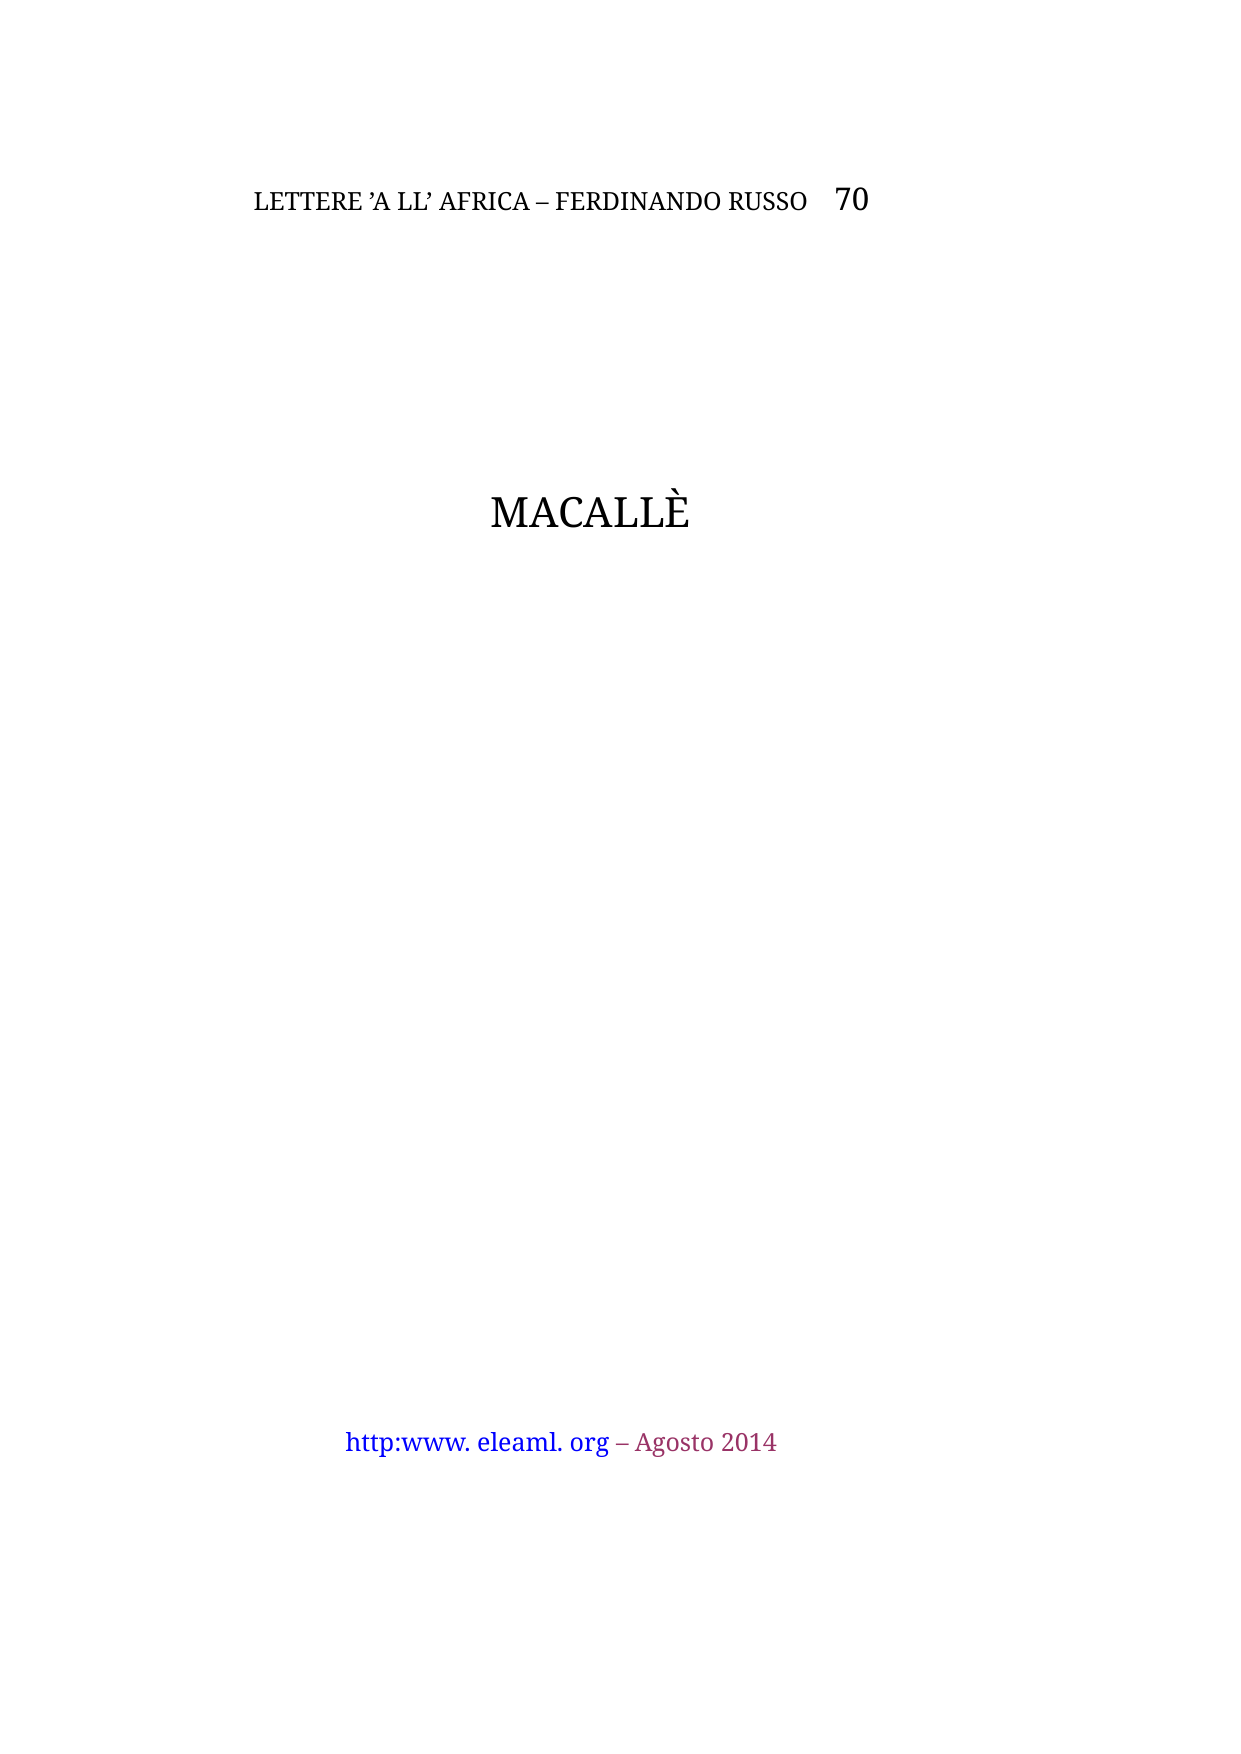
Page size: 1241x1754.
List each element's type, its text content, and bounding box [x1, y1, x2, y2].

text MACALLÈ [177, 483, 945, 539]
